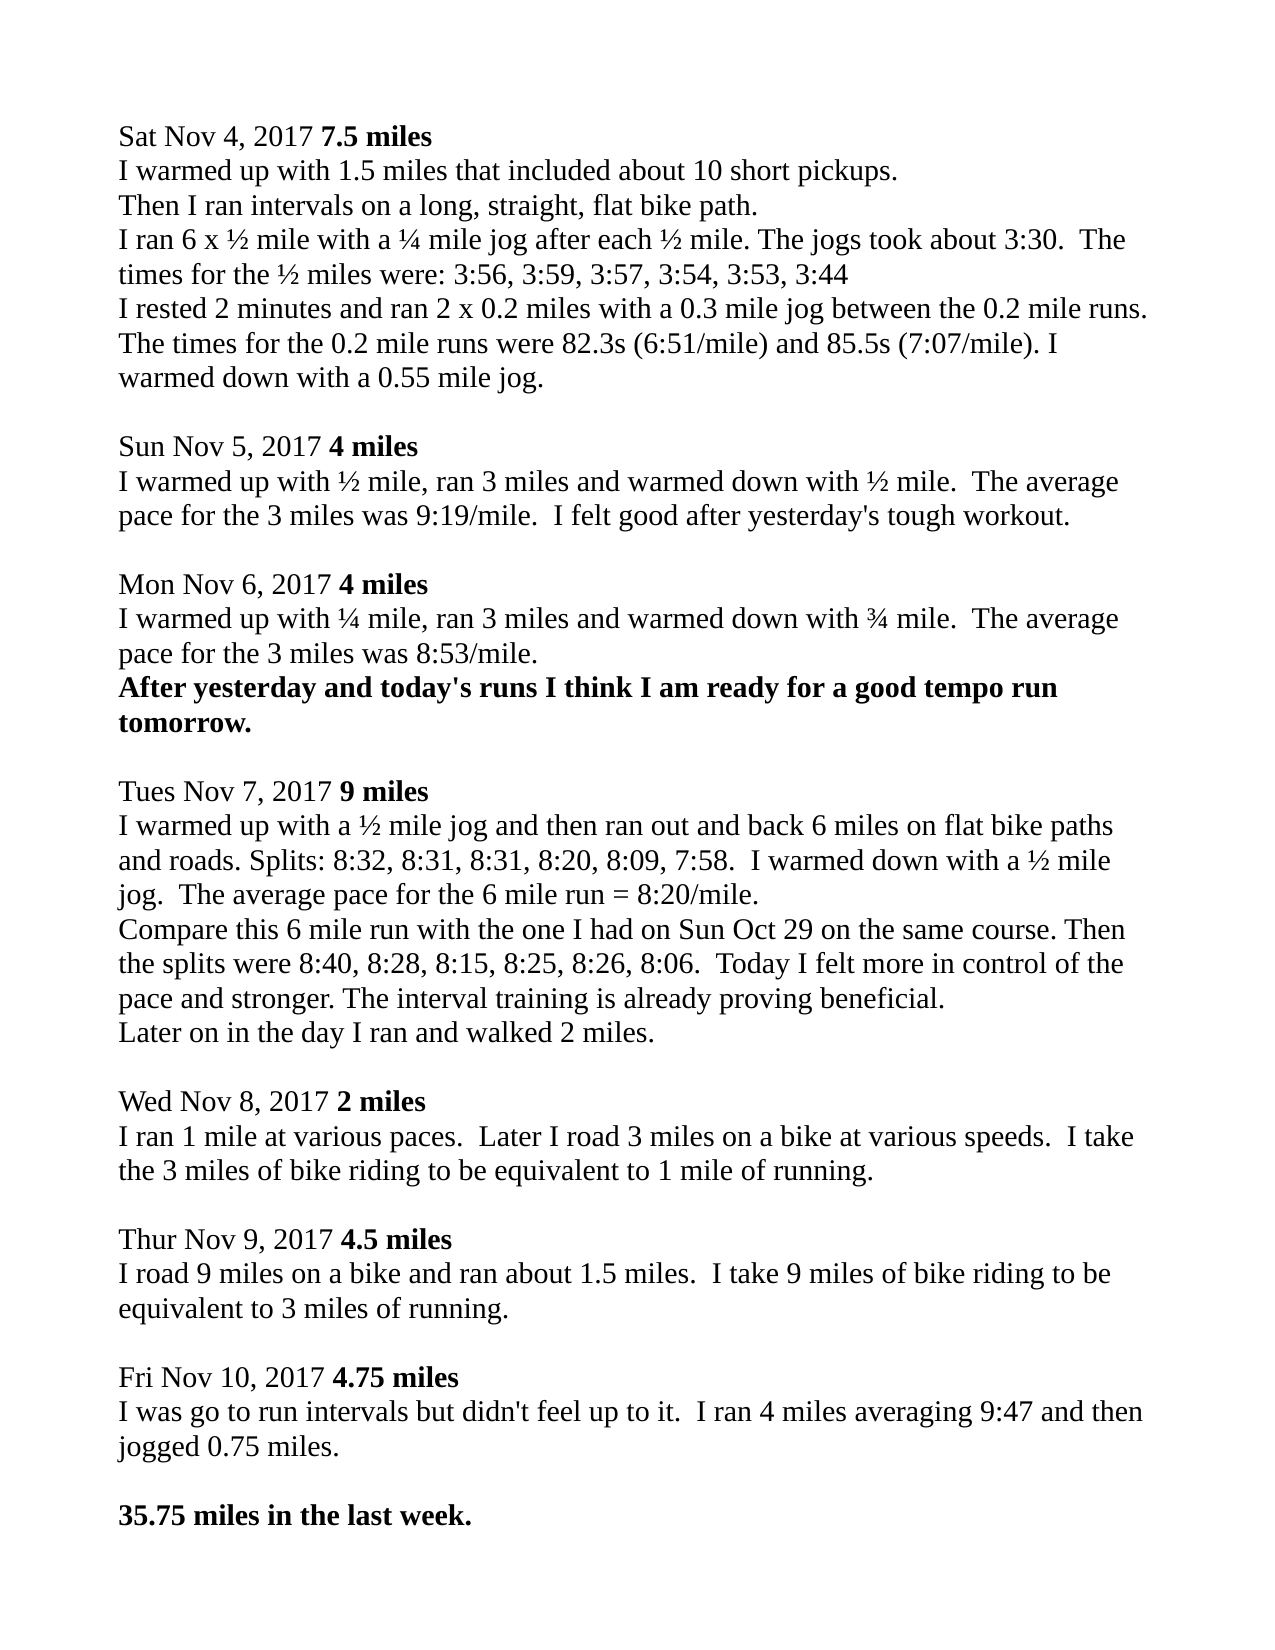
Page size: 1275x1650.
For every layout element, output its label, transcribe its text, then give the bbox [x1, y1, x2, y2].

text Fri Nov 10, 2017 4.75 miles [118, 1359, 1161, 1394]
text Thur Nov 9, 2017 4.5 miles [118, 1221, 1161, 1256]
text 35.75 miles in the last week. [118, 1497, 1161, 1532]
text I ran 1 mile at various paces. Later I road 3 miles on a bike at various speeds. I take the 3 miles of bike riding to be equivalent to 1 mile of running. [118, 1118, 1161, 1187]
text After yesterday and today's runs I think I am ready for a good tempo run tomorrow. [118, 670, 1161, 739]
text Wed Nov 8, 2017 2 miles [118, 1083, 1161, 1118]
text Compare this 6 mile run with the one I had on Sun Oct 29 on the same course. Then the splits were 8:40, 8:28, 8:15, 8:25, 8:26, 8:06. Today I felt more in control of the pace and stronger. The interval training is already proving beneficial. [118, 911, 1161, 1014]
text Sun Nov 5, 2017 4 miles [118, 428, 1161, 463]
text I road 9 miles on a bike and ran about 1.5 miles. I take 9 miles of bike riding to be equivalent to 3 miles of running. [118, 1256, 1161, 1325]
text I warmed up with ½ mile, ran 3 miles and warmed down with ½ mile. The average pace for the 3 miles was 9:19/mile. I felt good after yesterday's tough workout. [118, 463, 1161, 532]
text I ran 6 x ½ mile with a ¼ mile jog after each ½ mile. The jogs took about 3:30. The times for the ½ miles were: 3:56, 3:59, 3:57, 3:54, 3:53, 3:44 [118, 222, 1161, 291]
text I was go to run intervals but didn't feel up to it. I ran 4 miles averaging 9:47 and then jogged 0.75 miles. [118, 1394, 1161, 1463]
text I warmed up with 1.5 miles that included about 10 short pickups. [118, 153, 1161, 187]
text Mon Nov 6, 2017 4 miles [118, 566, 1161, 601]
text Later on in the day I ran and walked 2 miles. [118, 1014, 1161, 1049]
text Sat Nov 4, 2017 7.5 miles [118, 118, 1161, 153]
text Tues Nov 7, 2017 9 miles [118, 773, 1161, 808]
text I warmed up with ¼ mile, ran 3 miles and warmed down with ¾ mile. The average pace for the 3 miles was 8:53/mile. [118, 601, 1161, 670]
text I warmed up with a ½ mile jog and then ran out and back 6 miles on flat bike paths and roads. Splits: 8:32, 8:31, 8:31, 8:20, 8:09, 7:58. I warmed down with a ½ mile jog. The average pace for the 6 mile run = 8:20/mile. [118, 808, 1161, 911]
text Then I ran intervals on a long, straight, flat bike path. [118, 187, 1161, 222]
text I rested 2 minutes and ran 2 x 0.2 miles with a 0.3 mile jog between the 0.2 mile runs. The times for the 0.2 mile runs were 82.3s (6:51/mile) and 85.5s (7:07/mile). I warmed down with a 0.55 mile jog. [118, 291, 1161, 394]
